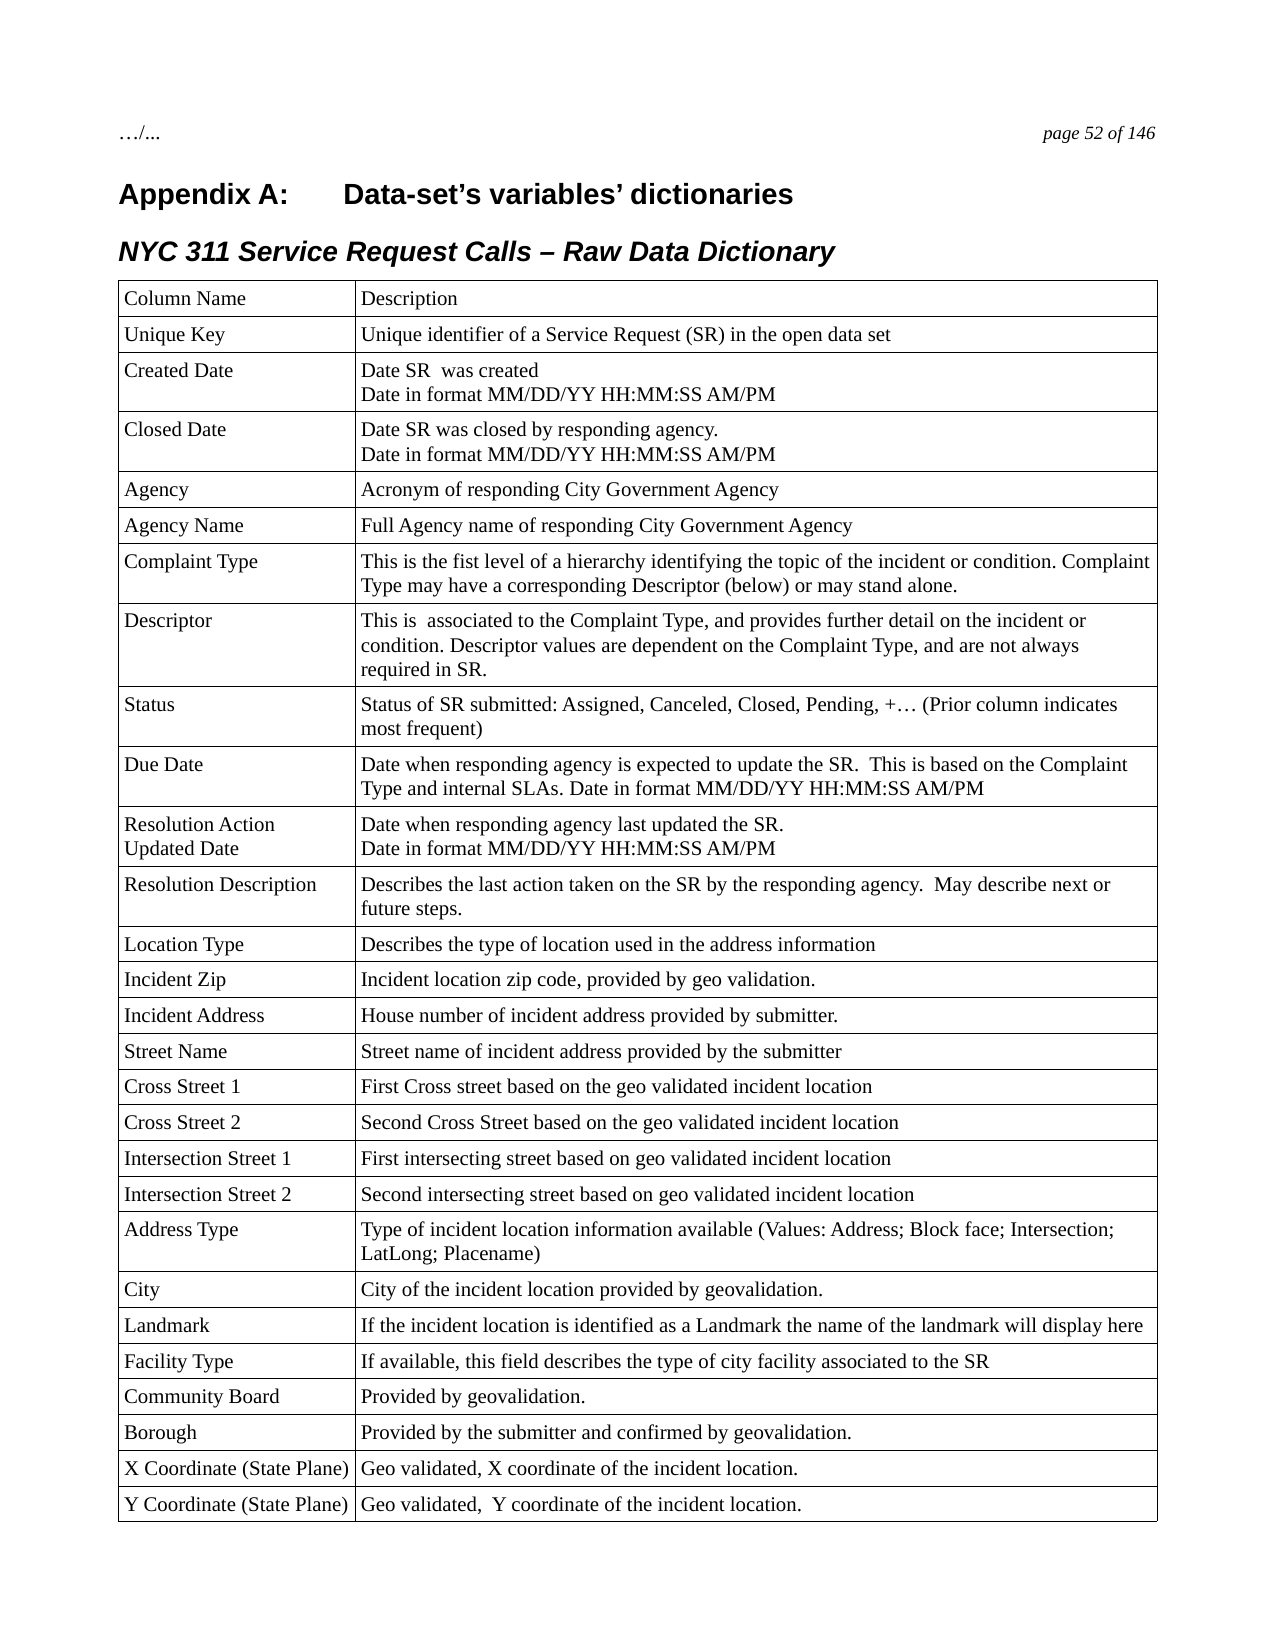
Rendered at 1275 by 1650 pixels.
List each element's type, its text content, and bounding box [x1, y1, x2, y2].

table_cell [356, 1487, 1157, 1521]
table_cell [356, 508, 1157, 543]
table_cell [119, 1308, 355, 1343]
table_cell [356, 1344, 1157, 1378]
table_cell [119, 927, 355, 961]
table_cell [356, 353, 1157, 411]
table_cell [356, 1415, 1157, 1450]
table_cell [119, 604, 355, 686]
table_cell [119, 1272, 355, 1307]
table_cell [356, 1141, 1157, 1176]
table_cell [119, 317, 355, 352]
table_cell [119, 998, 355, 1033]
table_cell [356, 867, 1157, 926]
table_cell [119, 1379, 355, 1414]
table_cell [356, 1105, 1157, 1140]
subtitle NYC 311 Service Request Calls – Raw Data Dictionary [118, 235, 1157, 268]
table_cell [119, 867, 355, 926]
table_cell [119, 1415, 355, 1450]
table_cell [356, 1034, 1157, 1068]
table_cell [356, 998, 1157, 1033]
table_cell [119, 412, 355, 471]
table_cell [356, 1272, 1157, 1307]
table_cell [119, 544, 355, 602]
table_cell [356, 927, 1157, 961]
table_cell [356, 807, 1157, 866]
table_cell [356, 412, 1157, 471]
table_cell [356, 687, 1157, 746]
table_cell [119, 1070, 355, 1104]
table_cell [119, 687, 355, 746]
table_cell [356, 1379, 1157, 1414]
table_cell [356, 472, 1157, 507]
table_cell [119, 1177, 355, 1211]
subtitle Appendix A: Data-set’s variables’ dictionaries [118, 177, 1157, 210]
table_header [119, 281, 355, 316]
table_cell [119, 508, 355, 543]
table_cell [119, 1451, 355, 1486]
table_cell [119, 1487, 355, 1521]
table_cell [119, 353, 355, 411]
table_header [356, 281, 1157, 316]
table_cell [119, 1212, 355, 1271]
table_cell [356, 747, 1157, 806]
table_cell [119, 1034, 355, 1068]
table_cell [356, 1212, 1157, 1271]
table_cell [356, 317, 1157, 352]
table_cell [119, 962, 355, 997]
table_cell [119, 807, 355, 866]
table_cell [356, 962, 1157, 997]
table_cell [356, 544, 1157, 602]
table_cell [119, 1105, 355, 1140]
table_cell [356, 1451, 1157, 1486]
table_cell [119, 747, 355, 806]
table_cell [356, 604, 1157, 686]
table_cell [119, 1141, 355, 1176]
table_cell [119, 472, 355, 507]
table_cell [356, 1308, 1157, 1343]
table_cell [119, 1344, 355, 1378]
table_cell [356, 1070, 1157, 1104]
table_cell [356, 1177, 1157, 1211]
